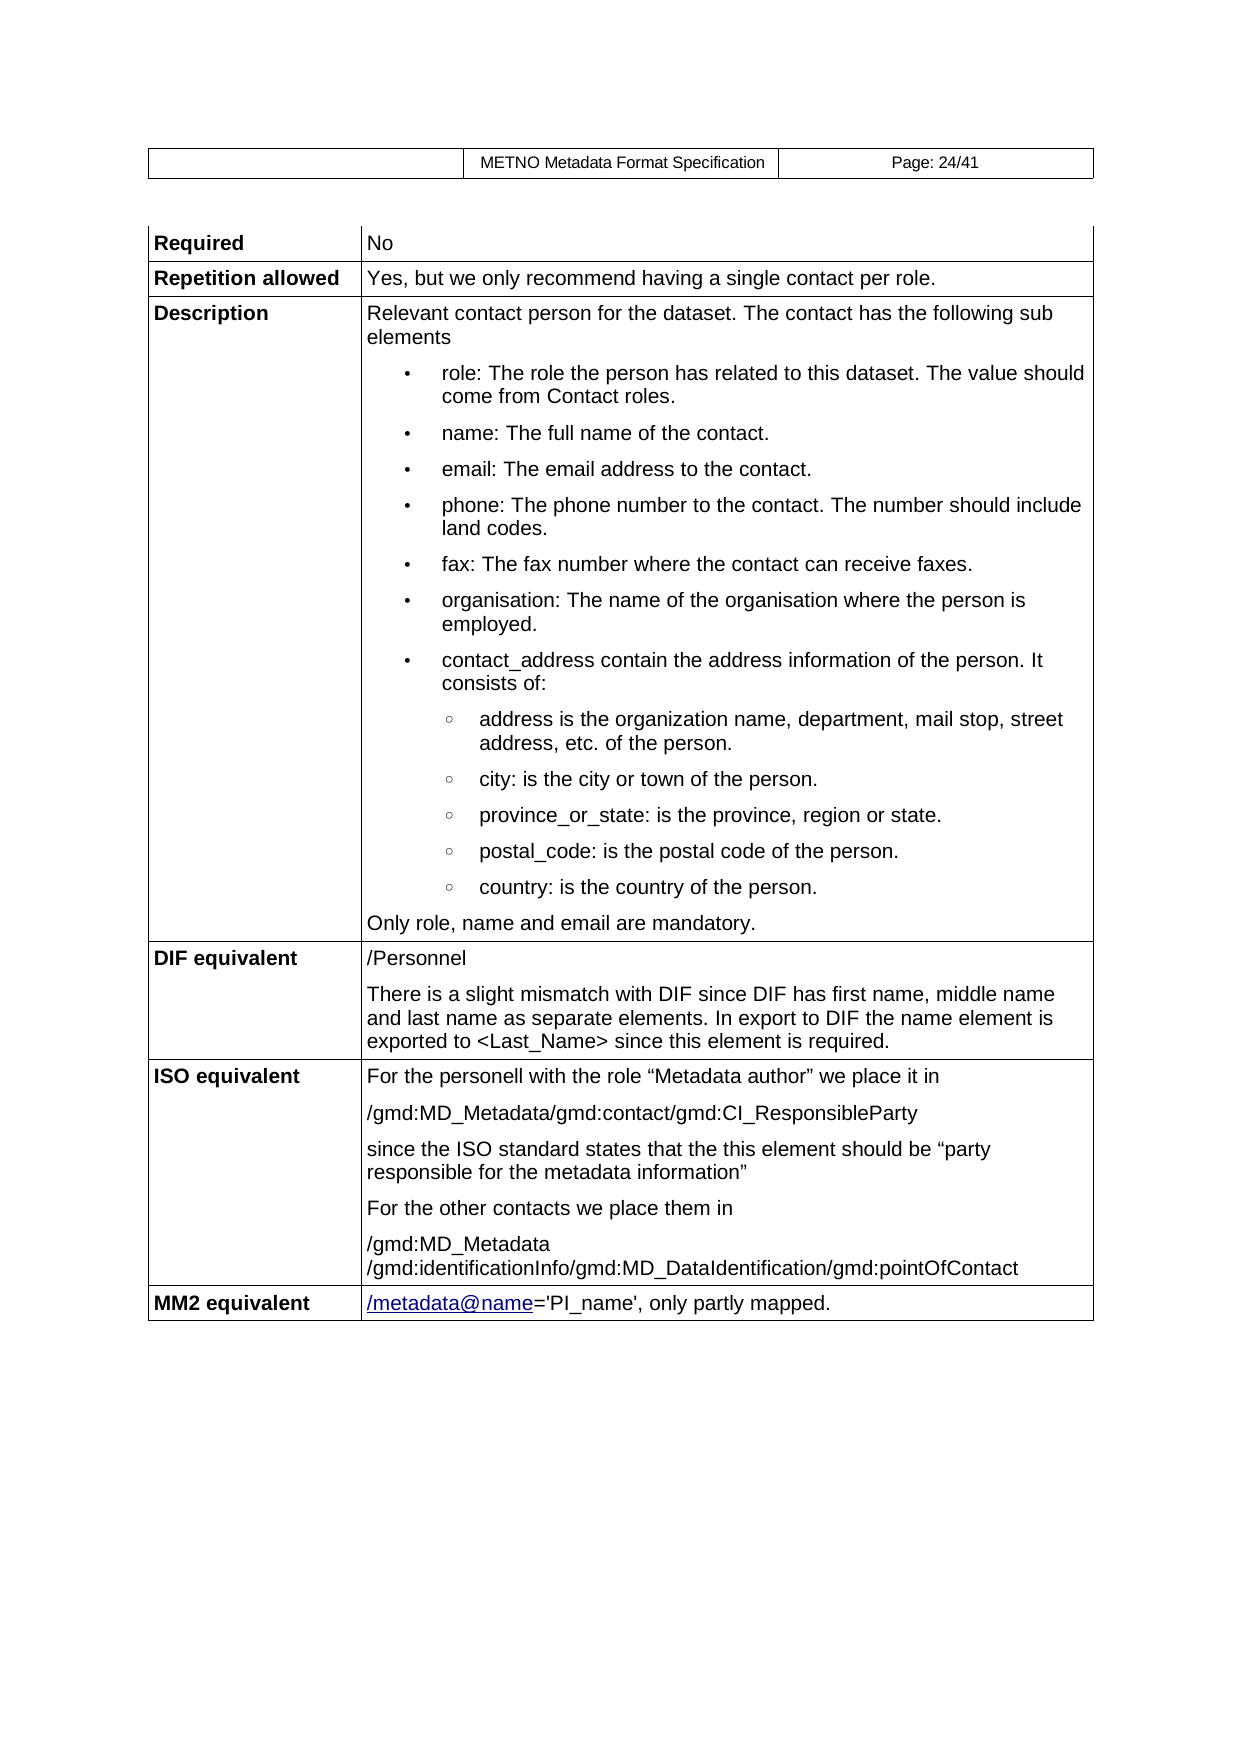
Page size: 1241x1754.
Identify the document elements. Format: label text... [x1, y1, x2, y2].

table_cell Required [149, 226, 361, 261]
table_cell Repetition allowed [149, 262, 361, 296]
table_cell /Personnel There is a slight mismatch with DIF since DIF has first name, middle name and last name as separate elements. In export to DIF the name element is exported to <Last_Name> since this element is required. [362, 942, 1093, 1059]
table_cell ISO equivalent [149, 1060, 361, 1285]
table_cell MM2 equivalent [149, 1286, 361, 1320]
table_cell Description [149, 297, 361, 941]
table_cell /metadata@name='PI_name', only partly mapped. [362, 1286, 1093, 1320]
table_cell DIF equivalent [149, 942, 361, 1059]
table_cell Yes, but we only recommend having a single contact per role. [362, 262, 1093, 296]
table_cell Relevant contact person for the dataset. The contact has the following sub elements role: The role the person has related to this dataset. The value should come from Contact roles. name: The full name of the contact. email: The email address to the contact. phone: The phone number to the contact. The number should include land codes. fax: The fax number where the contact can receive faxes. organisation: The name of the organisation where the person is employed. contact_address contain the address information of the person. It consists of: address is the organization name, department, mail stop, street address, etc. of the person. city: is the city or town of the person. province_or_state: is the province, region or state. postal_code: is the postal code of the person. country: is the country of the person. Only role, name and email are mandatory. [362, 297, 1093, 941]
table_cell No [362, 226, 1093, 261]
table_cell For the personell with the role “Metadata author” we place it in /gmd:MD_Metadata/gmd:contact/gmd:CI_ResponsibleParty since the ISO standard states that the this element should be “party responsible for the metadata information” For the other contacts we place them in /gmd:MD_Metadata /gmd:identificationInfo/gmd:MD_DataIdentification/gmd:pointOfContact [362, 1060, 1093, 1285]
